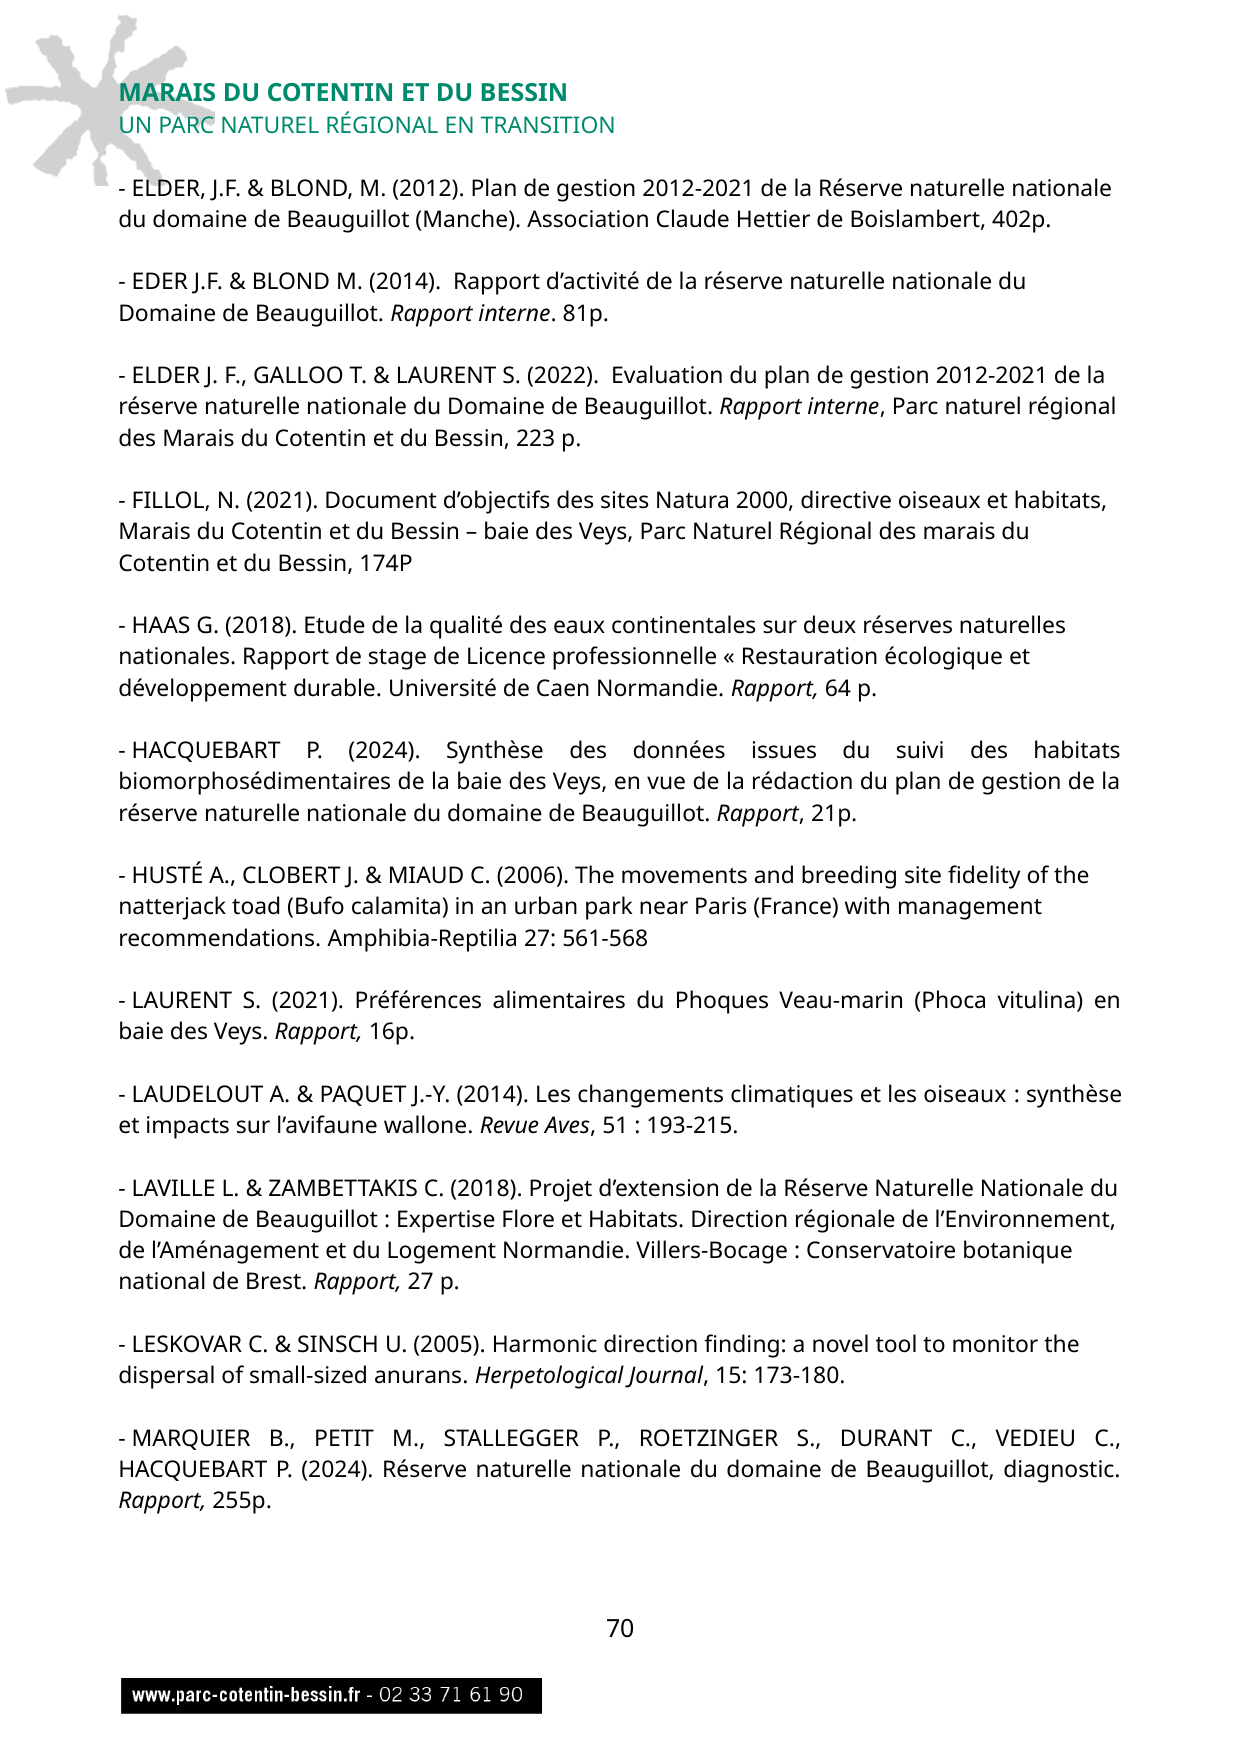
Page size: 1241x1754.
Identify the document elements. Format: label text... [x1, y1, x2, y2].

text - LESKOVAR C. & SINSCH U. (2005). Harmonic direction finding: a novel tool to monitor the dispersal of small-sized anurans. Herpetological Journal, 15: 173-180. [118, 1328, 1122, 1390]
text - HUSTÉ A., CLOBERT J. & MIAUD C. (2006). The movements and breeding site fidelity of the natterjack toad (Bufo calamita) in an urban park near Paris (France) with management recommendations. Amphibia-Reptilia 27: 561-568 [118, 859, 1122, 953]
text - HACQUEBART P. (2024). Synthèse des données issues du suivi des habitats biomorphosédimentaires de la baie des Veys, en vue de la rédaction du plan de gestion de la réserve naturelle nationale du domaine de Beauguillot. Rapport, 21p. [118, 734, 1122, 828]
picture [118, 1675, 542, 1717]
text - ELDER, J.F. & BLOND, M. (2012). Plan de gestion 2012-2021 de la Réserve naturelle nationale du domaine de Beauguillot (Manche). Association Claude Hettier de Boislambert, 402p. [118, 172, 1122, 234]
text - LAUDELOUT A. & PAQUET J.-Y. (2014). Les changements climatiques et les oiseaux : synthèse et impacts sur l’avifaune wallone. Revue Aves, 51 : 193-215. [118, 1078, 1122, 1140]
text - MARQUIER B., PETIT M., STALLEGGER P., ROETZINGER S., DURANT C., VEDIEU C., HACQUEBART P. (2024). Réserve naturelle nationale du domaine de Beauguillot, diagnostic. Rapport, 255p. [118, 1422, 1122, 1515]
text - LAVILLE L. & ZAMBETTAKIS C. (2018). Projet d’extension de la Réserve Naturelle Nationale du Domaine de Beauguillot : Expertise Flore et Habitats. Direction régionale de l’Environnement, de l’Aménagement et du Logement Normandie. Villers-Bocage : Conservatoire botanique national de Brest. Rapport, 27 p. [118, 1172, 1122, 1297]
text - FILLOL, N. (2021). Document d’objectifs des sites Natura 2000, directive oiseaux et habitats, Marais du Cotentin et du Bessin – baie des Veys, Parc Naturel Régional des marais du Cotentin et du Bessin, 174P [118, 484, 1122, 578]
text - HAAS G. (2018). Etude de la qualité des eaux continentales sur deux réserves naturelles nationales. Rapport de stage de Licence professionnelle « Restauration écologique et développement durable. Université de Caen Normandie. Rapport, 64 p. [118, 609, 1122, 703]
text - EDER J.F. & BLOND M. (2014). Rapport d’activité de la réserve naturelle nationale du Domaine de Beauguillot. Rapport interne. 81p. [118, 265, 1122, 328]
text - ELDER J. F., GALLOO T. & LAURENT S. (2022). Evaluation du plan de gestion 2012-2021 de la réserve naturelle nationale du Domaine de Beauguillot. Rapport interne, Parc naturel régional des Marais du Cotentin et du Bessin, 223 p. [118, 359, 1122, 453]
text - LAURENT S. (2021). Préférences alimentaires du Phoques Veau-marin (Phoca vitulina) en baie des Veys. Rapport, 16p. [118, 984, 1122, 1047]
